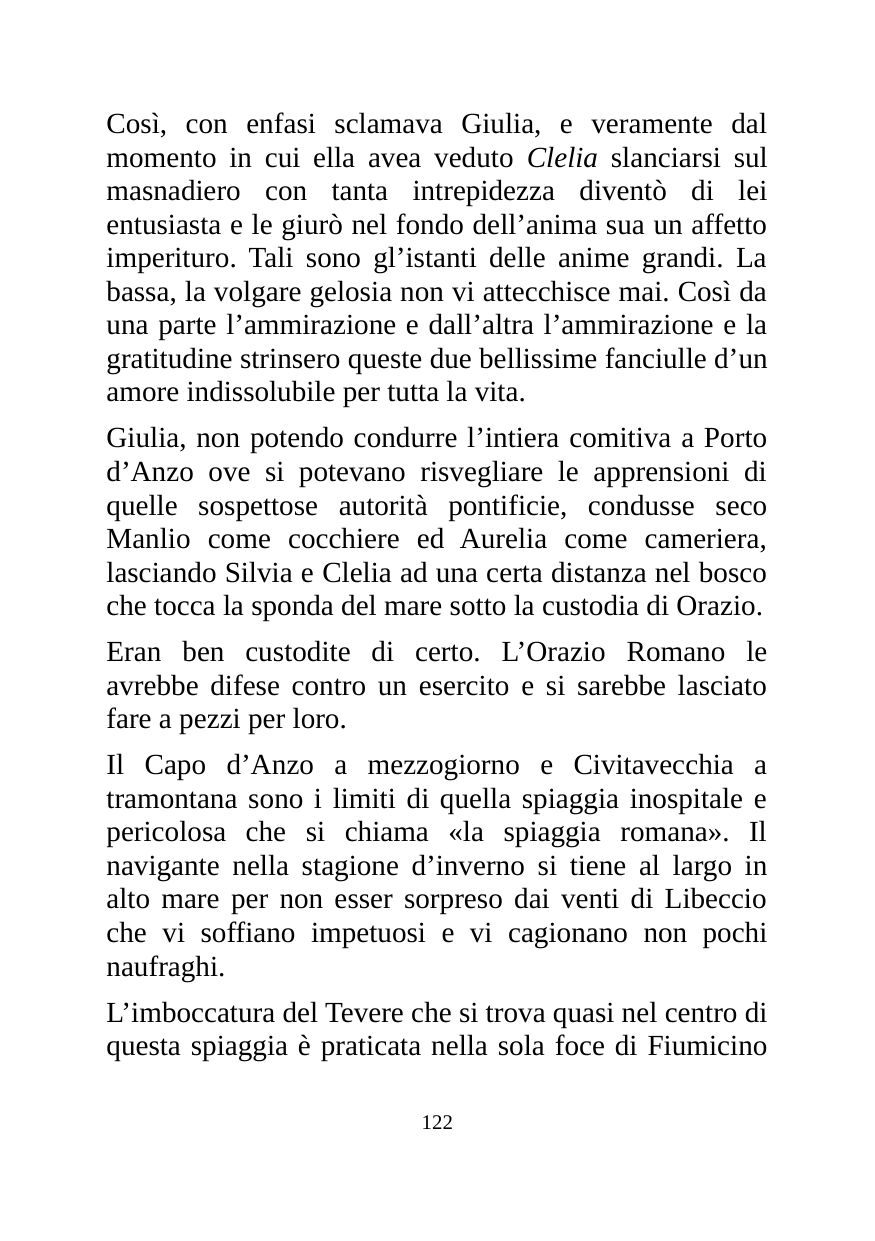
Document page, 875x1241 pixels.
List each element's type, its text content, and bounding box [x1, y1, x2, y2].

text Eran ben custodite di certo. L’Orazio Romano le avrebbe difese contro un esercito e si sarebbe lasciato fare a pezzi per loro. [106, 634, 768, 735]
text L’imboccatura del Tevere che si trova quasi nel centro di questa spiaggia è praticata nella sola foce di Fiumicino [106, 995, 768, 1062]
text Così, con enfasi sclamava Giulia, e veramente dal momento in cui ella avea veduto Clelia slanciarsi sul masnadiero con tanta intrepidezza diventò di lei entusiasta e le giurò nel fondo dell’anima sua un affetto imperituro. Tali sono gl’istanti delle anime grandi. La bassa, la volgare gelosia non vi attecchisce mai. Così da una parte l’ammirazione e dall’altra l’ammirazione e la gratitudine strinsero queste due bellissime fanciulle d’un amore indissolubile per tutta la vita. [106, 106, 768, 408]
text Giulia, non potendo condurre l’intiera comitiva a Porto d’Anzo ove si potevano risvegliare le apprensioni di quelle sospettose autorità pontificie, condusse seco Manlio come cocchiere ed Aurelia come cameriera, lasciando Silvia e Clelia ad una certa distanza nel bosco che tocca la sponda del mare sotto la custodia di Orazio. [106, 421, 768, 622]
text Il Capo d’Anzo a mezzogiorno e Civitavecchia a tramontana sono i limiti di quella spiaggia inospitale e pericolosa che si chiama «la spiaggia romana». Il navigante nella stagione d’inverno si tiene al largo in alto mare per non esser sorpreso dai venti di Libeccio che vi soffiano impetuosi e vi cagionano non pochi naufraghi. [106, 747, 768, 982]
